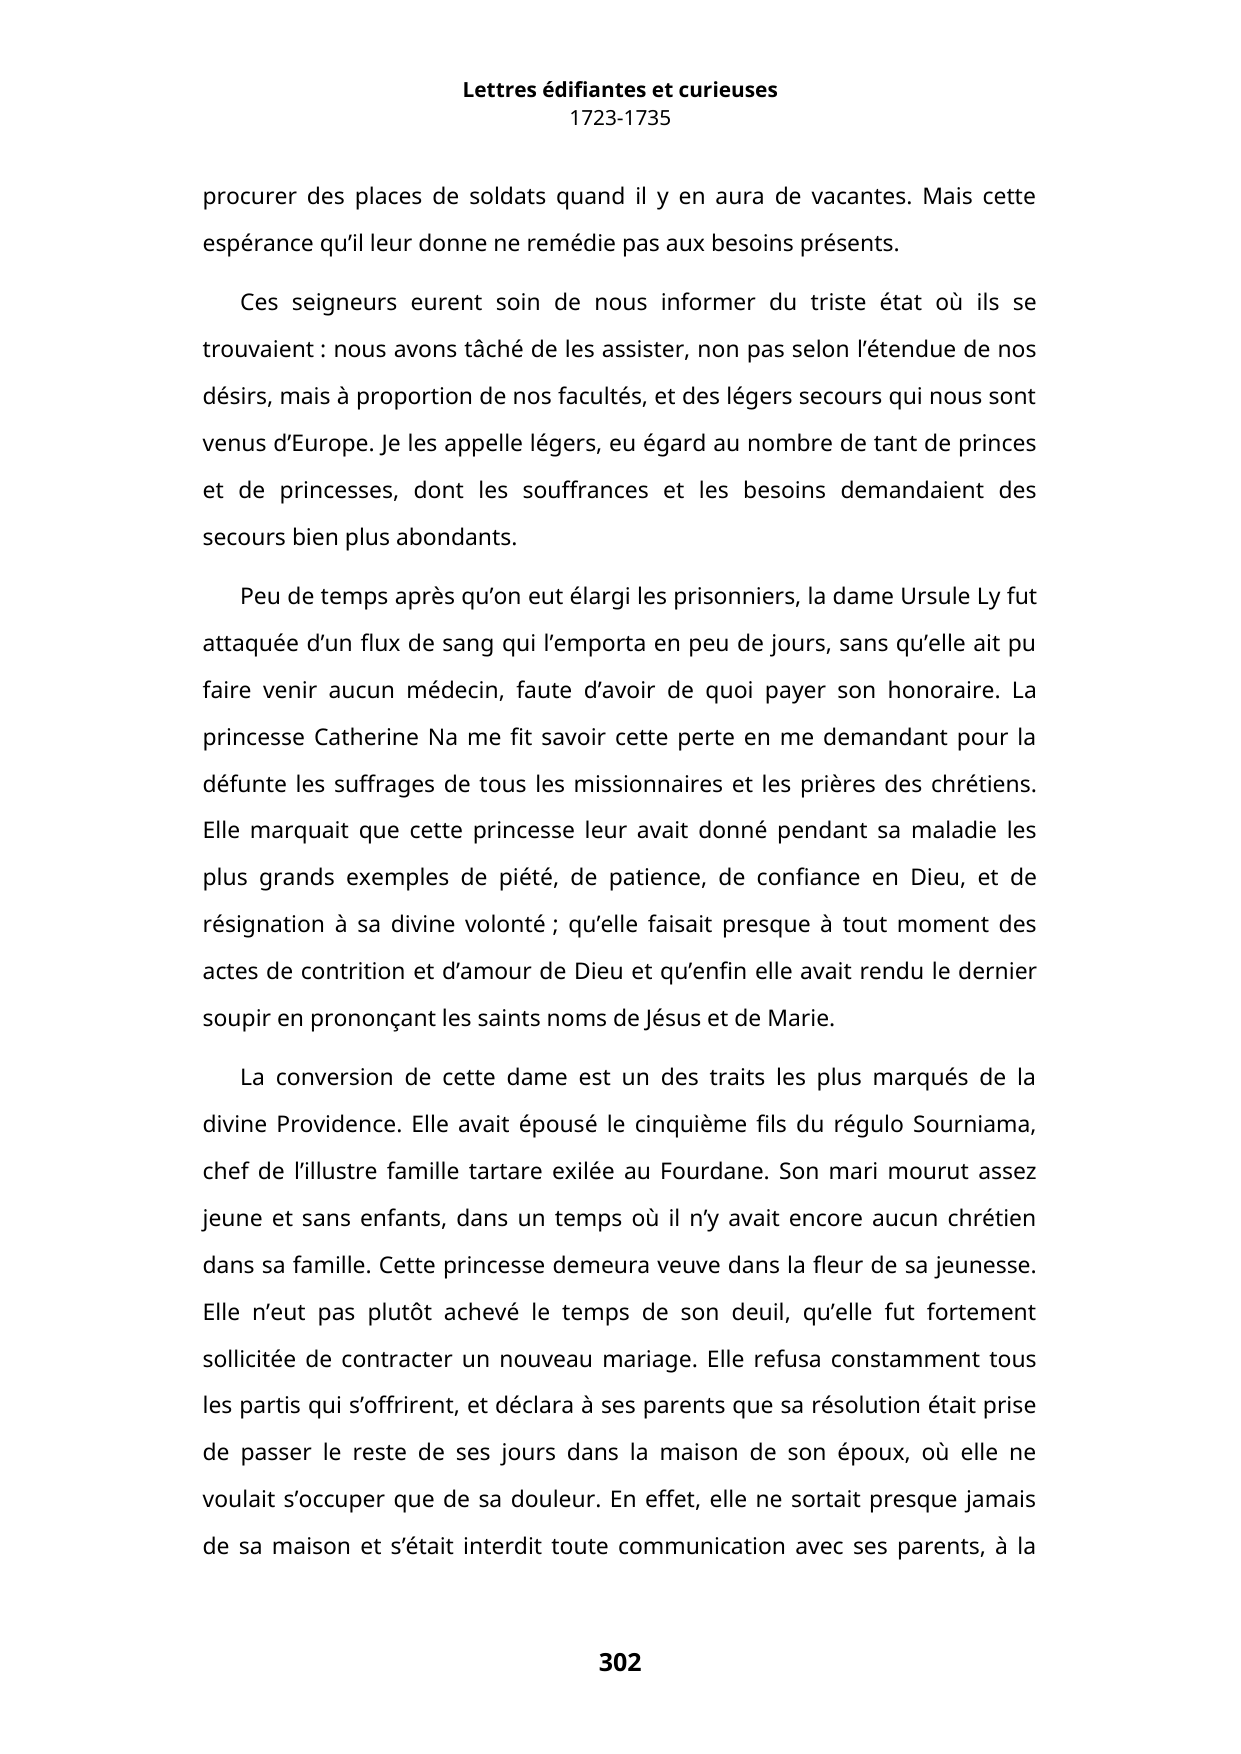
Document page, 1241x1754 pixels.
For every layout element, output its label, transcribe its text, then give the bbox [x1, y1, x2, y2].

text Ces seigneurs eurent soin de nous informer du triste état où ils se trouvaient : nous avons tâché de les assister, non pas selon l’étendue de nos désirs, mais à proportion de nos facultés, et des légers secours qui nous sont venus d’Europe. Je les appelle légers, eu égard au nombre de tant de princes et de princesses, dont les souffrances et les besoins demandaient des secours bien plus abondants. [202, 286, 1038, 552]
text procurer des places de soldats quand il y en aura de vacantes. Mais cette espérance qu’il leur donne ne remédie pas aux besoins présents. [202, 180, 1038, 258]
text Peu de temps après qu’on eut élargi les prisonniers, la dame Ursule Ly fut attaquée d’un flux de sang qui l’emporta en peu de jours, sans qu’elle ait pu faire venir aucun médecin, faute d’avoir de quoi payer son honoraire. La princesse Catherine Na me fit savoir cette perte en me demandant pour la défunte les suffrages de tous les missionnaires et les prières des chrétiens. Elle marquait que cette princesse leur avait donné pendant sa maladie les plus grands exemples de piété, de patience, de confiance en Dieu, et de résignation à sa divine volonté ; qu’elle faisait presque à tout moment des actes de contrition et d’amour de Dieu et qu’enfin elle avait rendu le dernier soupir en prononçant les saints noms de Jésus et de Marie. [202, 580, 1038, 1033]
text La conversion de cette dame est un des traits les plus marqués de la divine Providence. Elle avait épousé le cinquième fils du régulo Sourniama, chef de l’illustre famille tartare exilée au Fourdane. Son mari mourut assez jeune et sans enfants, dans un temps où il n’y avait encore aucun chrétien dans sa famille. Cette princesse demeura veuve dans la fleur de sa jeunesse. Elle n’eut pas plutôt achevé le temps de son deuil, qu’elle fut fortement sollicitée de contracter un nouveau mariage. Elle refusa constamment tous les partis qui s’offrirent, et déclara à ses parents que sa résolution était prise de passer le reste de ses jours dans la maison de son époux, où elle ne voulait s’occuper que de sa douleur. En effet, elle ne sortait presque jamais de sa maison et s’était interdit toute communication avec ses parents, à la [202, 1061, 1038, 1561]
